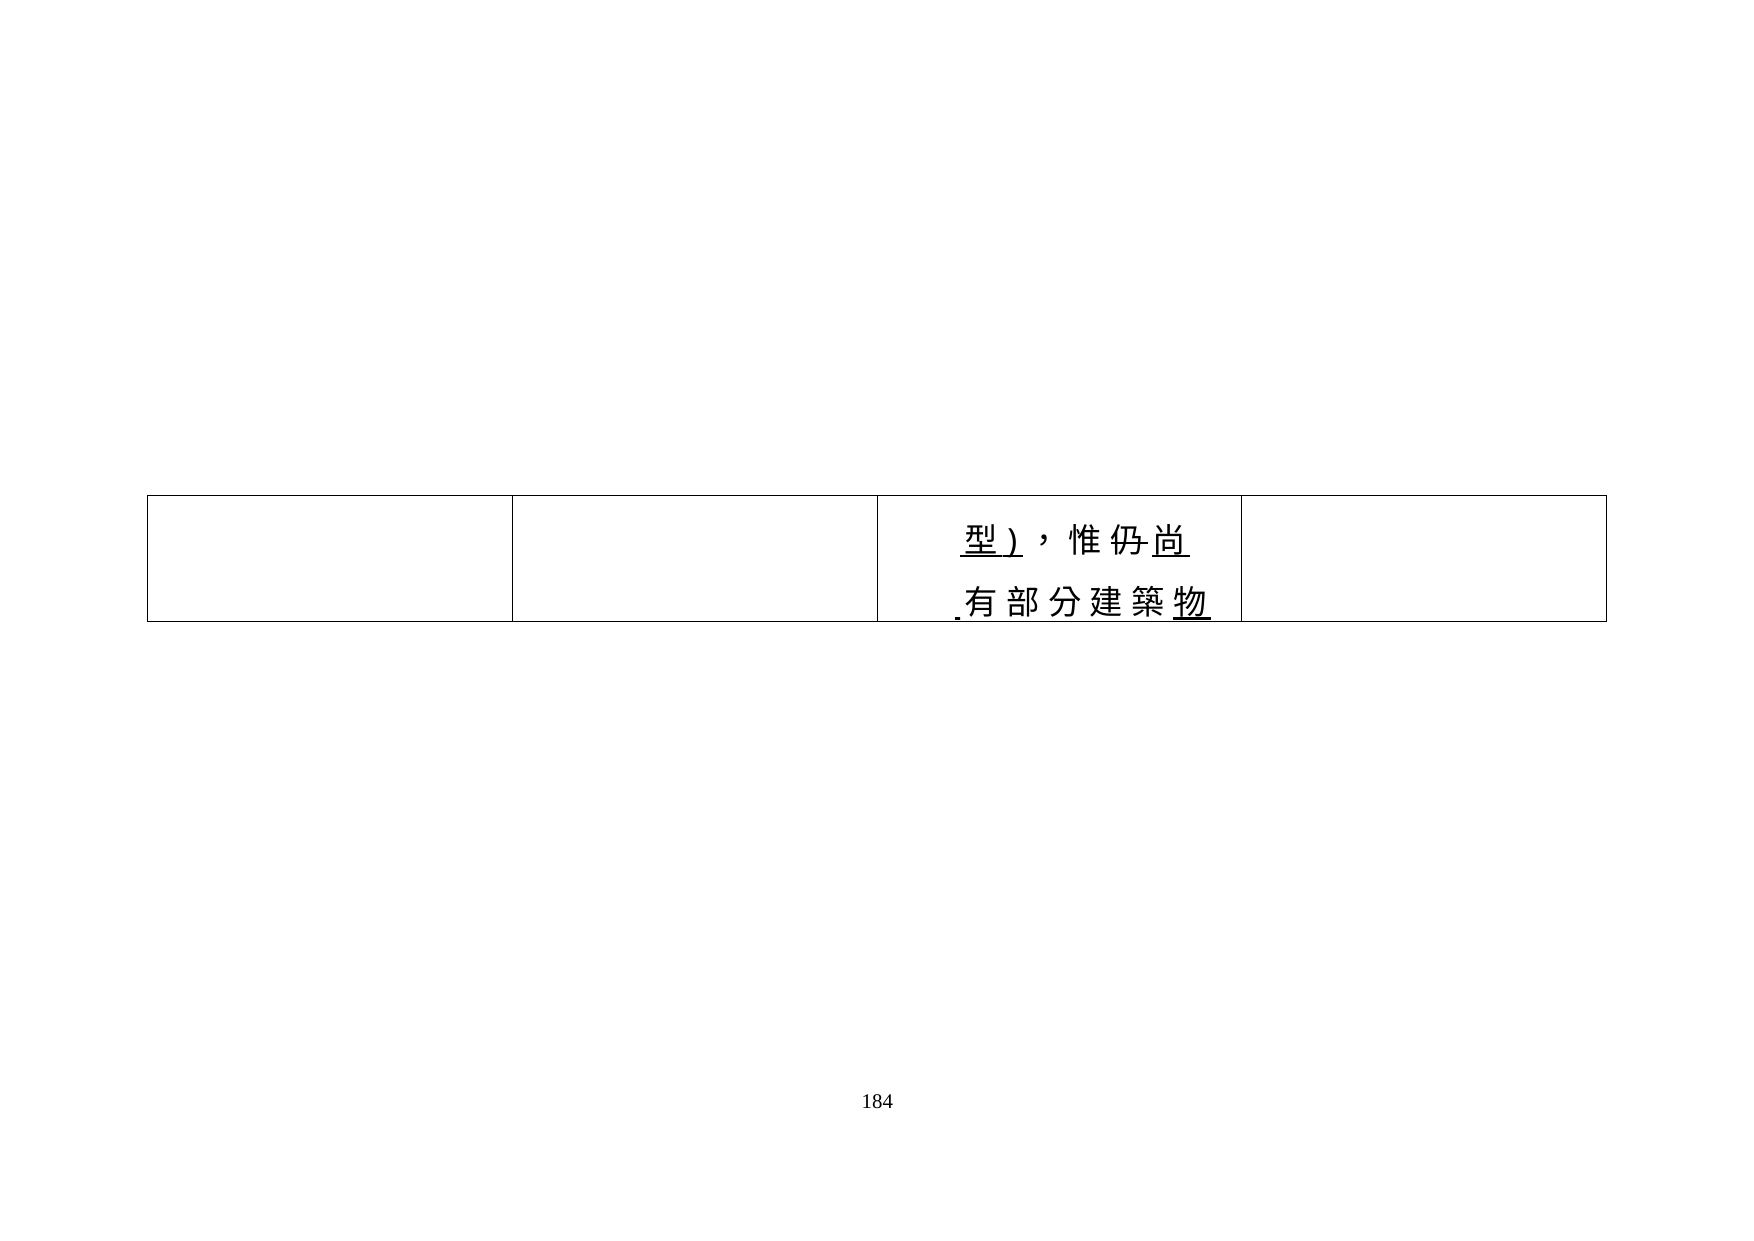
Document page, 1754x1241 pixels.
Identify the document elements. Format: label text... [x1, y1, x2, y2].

table_cell 型)，惟仍尚有部分建築物 [878, 496, 1241, 621]
table_cell [148, 496, 512, 621]
table_cell [1242, 496, 1606, 621]
table_cell [513, 496, 877, 621]
